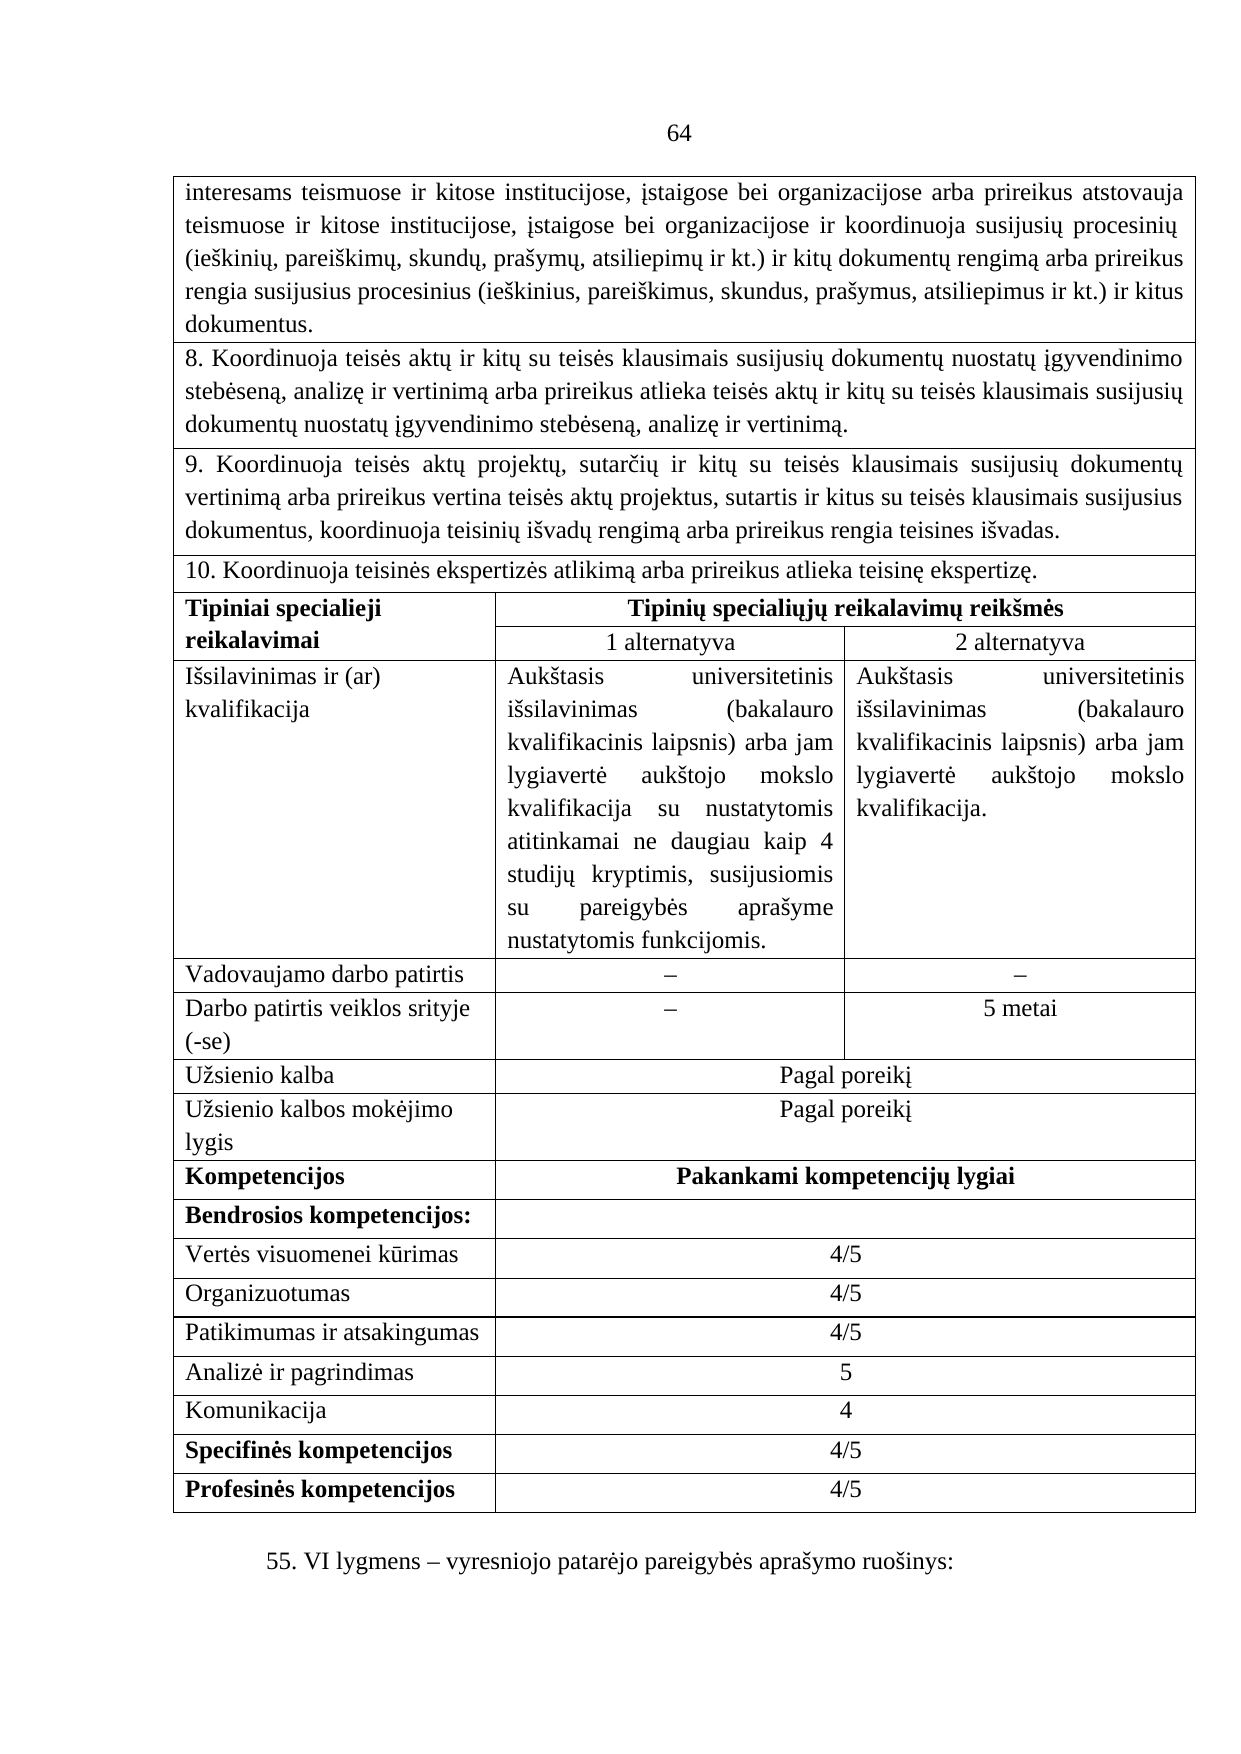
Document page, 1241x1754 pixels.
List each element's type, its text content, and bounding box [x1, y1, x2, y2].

table_cell Tipinių specialiųjų reikalavimų reikšmės [496, 593, 1195, 626]
table_cell Užsienio kalba [174, 1060, 495, 1093]
table_cell 4/5 [496, 1279, 1195, 1316]
table_cell 5 [496, 1357, 1195, 1394]
table_cell Kompetencijos [174, 1161, 495, 1199]
table_cell Patikimumas ir atsakingumas [174, 1318, 495, 1356]
table_cell 8. Koordinuoja teisės aktų ir kitų su teisės klausimais susijusių dokumentų nuostatų įgyvendinimo stebėseną, analizę ir vertinimą arba prireikus atlieka teisės aktų ir kitų su teisės klausimais susijusių dokumentų nuostatų įgyvendinimo stebėseną, analizę ir vertinimą. [174, 343, 1195, 448]
table_cell Užsienio kalbos mokėjimo lygis [174, 1094, 495, 1160]
table_cell Komunikacija [174, 1396, 495, 1434]
table_cell 4/5 [496, 1239, 1195, 1277]
table_cell Profesinės kompetencijos [174, 1474, 495, 1512]
text 55. VI lygmens – vyresniojo patarėjo pareigybės aprašymo ruošinys: [177, 1546, 1181, 1574]
table_cell – [496, 959, 844, 992]
table_cell 2 alternatyva [845, 627, 1195, 660]
table_cell Vertės visuomenei kūrimas [174, 1239, 495, 1277]
table_cell Pakankami kompetencijų lygiai [496, 1161, 1195, 1199]
table_cell 4/5 [496, 1318, 1195, 1356]
table_cell Pagal poreikį [496, 1060, 1195, 1093]
table_cell 1 alternatyva [496, 627, 844, 660]
table_cell 5 metai [845, 993, 1195, 1059]
table_cell 4/5 [496, 1435, 1195, 1473]
table_cell Darbo patirtis veiklos srityje (-se) [174, 993, 495, 1059]
table_cell Pagal poreikį [496, 1094, 1195, 1160]
table_cell Vadovaujamo darbo patirtis [174, 959, 495, 992]
table_cell – [845, 959, 1195, 992]
table_cell 4/5 [496, 1474, 1195, 1512]
table_cell Bendrosios kompetencijos: [174, 1200, 495, 1238]
table_cell Organizuotumas [174, 1279, 495, 1316]
table_cell Analizė ir pagrindimas [174, 1357, 495, 1394]
table_cell [496, 1200, 1195, 1238]
table_cell 4 [496, 1396, 1195, 1434]
table_cell Tipiniai specialieji reikalavimai [174, 593, 495, 660]
table_cell 10. Koordinuoja teisinės ekspertizės atlikimą arba prireikus atlieka teisinę ekspertizę. [174, 556, 1195, 592]
table_cell Aukštasis universitetinis išsilavinimas (bakalauro kvalifikacinis laipsnis) arba jam lygiavertė aukštojo mokslo kvalifikacija su nustatytomis atitinkamai ne daugiau kaip 4 studijų kryptimis, susijusiomis su pareigybės aprašyme nustatytomis funkcijomis. [496, 661, 844, 958]
table_cell – [496, 993, 844, 1059]
table_cell Išsilavinimas ir (ar) kvalifikacija [174, 661, 495, 958]
table_cell interesams teismuose ir kitose institucijose, įstaigose bei organizacijose arba prireikus atstovauja teismuose ir kitose institucijose, įstaigose bei organizacijose ir koordinuoja susijusių procesinių (ieškinių, pareiškimų, skundų, prašymų, atsiliepimų ir kt.) ir kitų dokumentų rengimą arba prireikus rengia susijusius procesinius (ieškinius, pareiškimus, skundus, prašymus, atsiliepimus ir kt.) ir kitus dokumentus. [174, 177, 1195, 342]
table_cell 9. Koordinuoja teisės aktų projektų, sutarčių ir kitų su teisės klausimais susijusių dokumentų vertinimą arba prireikus vertina teisės aktų projektus, sutartis ir kitus su teisės klausimais susijusius dokumentus, koordinuoja teisinių išvadų rengimą arba prireikus rengia teisines išvadas. [174, 449, 1195, 554]
table_cell Specifinės kompetencijos [174, 1435, 495, 1473]
table_cell Aukštasis universitetinis išsilavinimas (bakalauro kvalifikacinis laipsnis) arba jam lygiavertė aukštojo mokslo kvalifikacija. [845, 661, 1195, 958]
